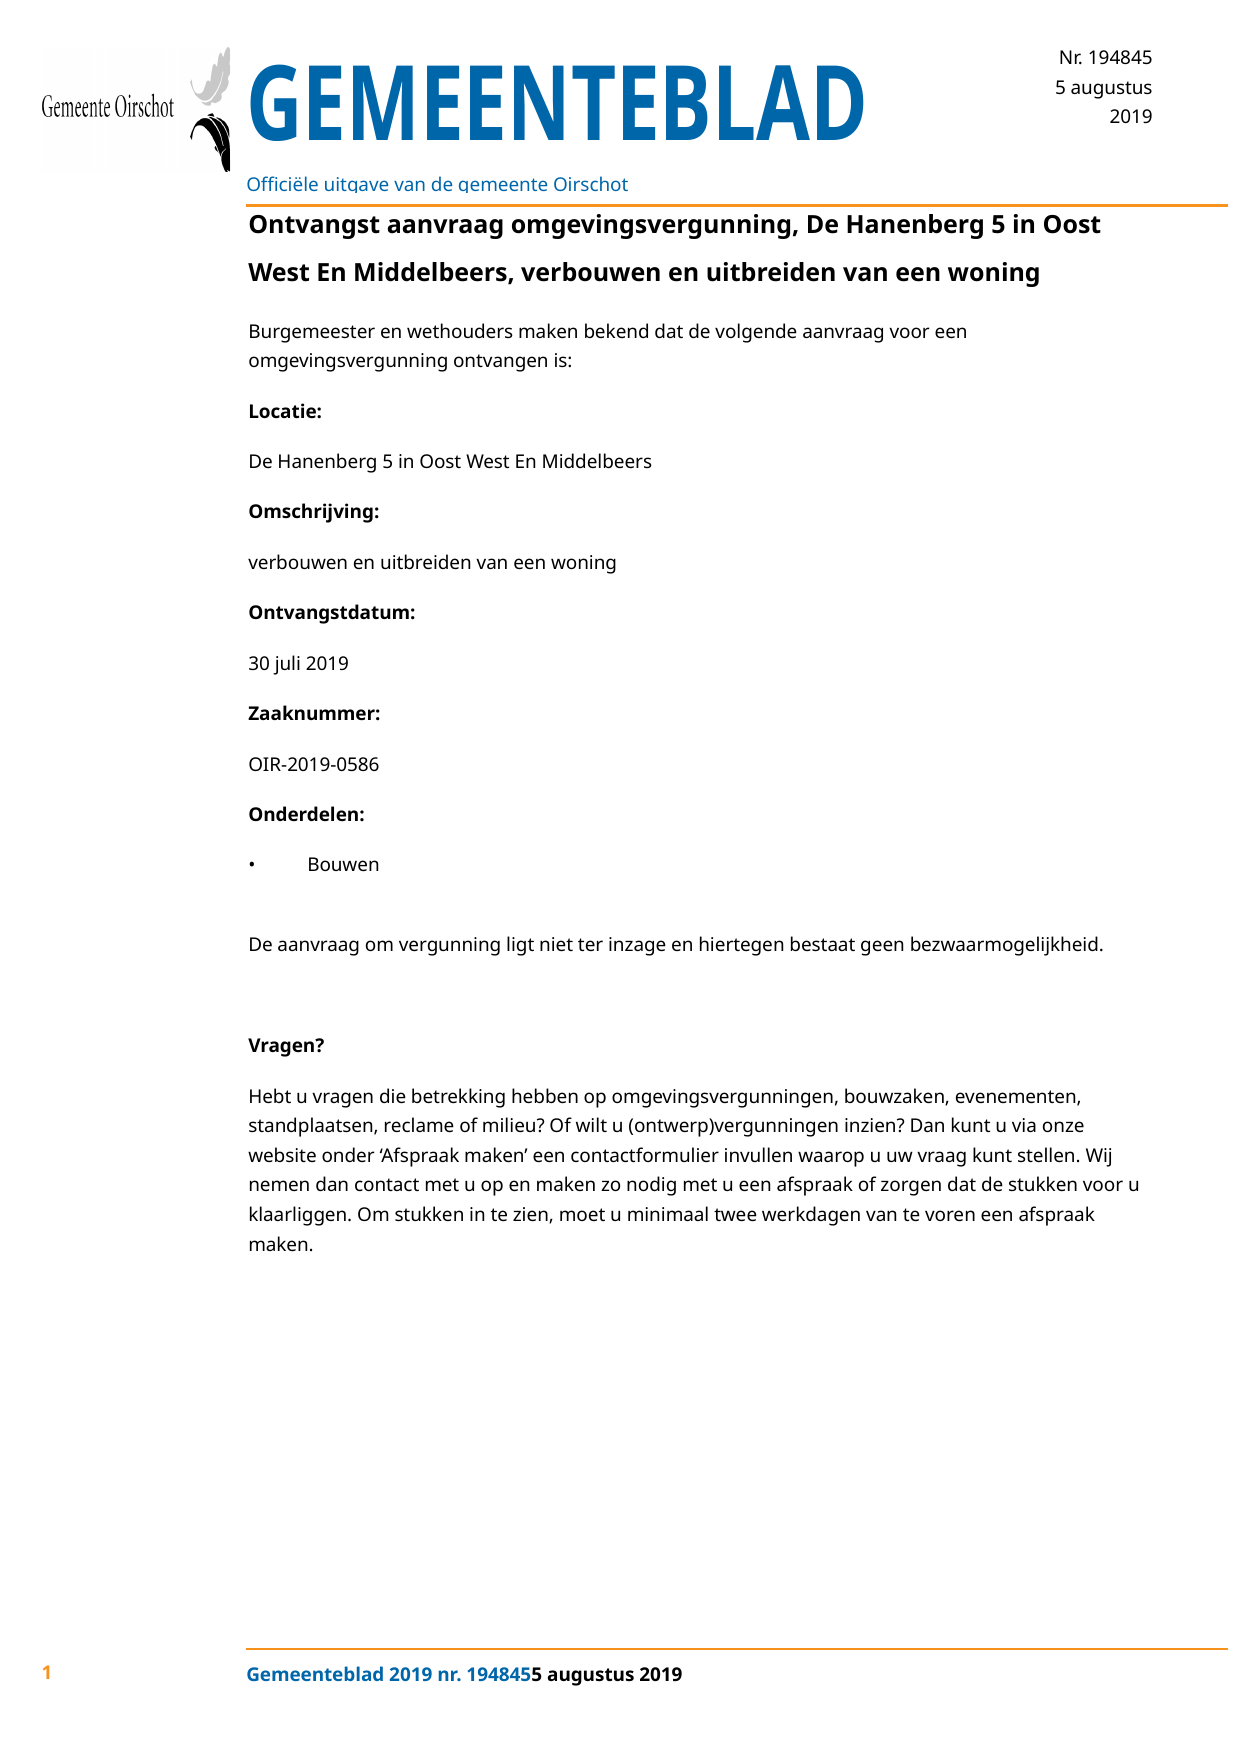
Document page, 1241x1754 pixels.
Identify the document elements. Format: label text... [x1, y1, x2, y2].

text Onderdelen: [248, 801, 1152, 827]
picture [41, 47, 231, 172]
text Omschrijving: [248, 499, 1152, 524]
text 30 juli 2019 [248, 650, 1152, 676]
text Vragen? [248, 1032, 1152, 1058]
text Ontvangst aanvraag omgevingsvergunning, De Hanenberg 5 in Oost West En Middelbeers, verbouwen en uitbreiden van een woning [248, 207, 1152, 288]
text De aanvraag om vergunning ligt niet ter inzage en hiertegen bestaat geen bezwaarmogelijkheid. [248, 932, 1152, 957]
text Ontvangstdatum: [248, 599, 1152, 625]
text verbouwen en uitbreiden van een woning [248, 549, 1152, 575]
list Bouwen [248, 852, 1152, 877]
text Burgemeester en wethouders maken bekend dat de volgende aanvraag voor een omgevingsvergunning ontvangen is: [248, 318, 1152, 373]
text Zaaknummer: [248, 700, 1152, 726]
text Locatie: [248, 398, 1152, 424]
text Hebt u vragen die betrekking hebben op omgevingsvergunningen, bouwzaken, evenementen, standplaatsen, reclame of milieu? Of wilt u (ontwerp)vergunningen inzien? Dan kunt u via onze website onder ‘Afspraak maken’ een contactformulier invullen waarop u uw vraag kunt stellen. Wij nemen dan contact met u op en maken zo nodig met u een afspraak of zorgen dat de stukken voor u klaarliggen. Om stukken in te zien, moet u minimaal twee werkdagen van te voren een afspraak maken. [248, 1083, 1152, 1257]
text De Hanenberg 5 in Oost West En Middelbeers [248, 448, 1152, 474]
text OIR-2019-0586 [248, 751, 1152, 777]
